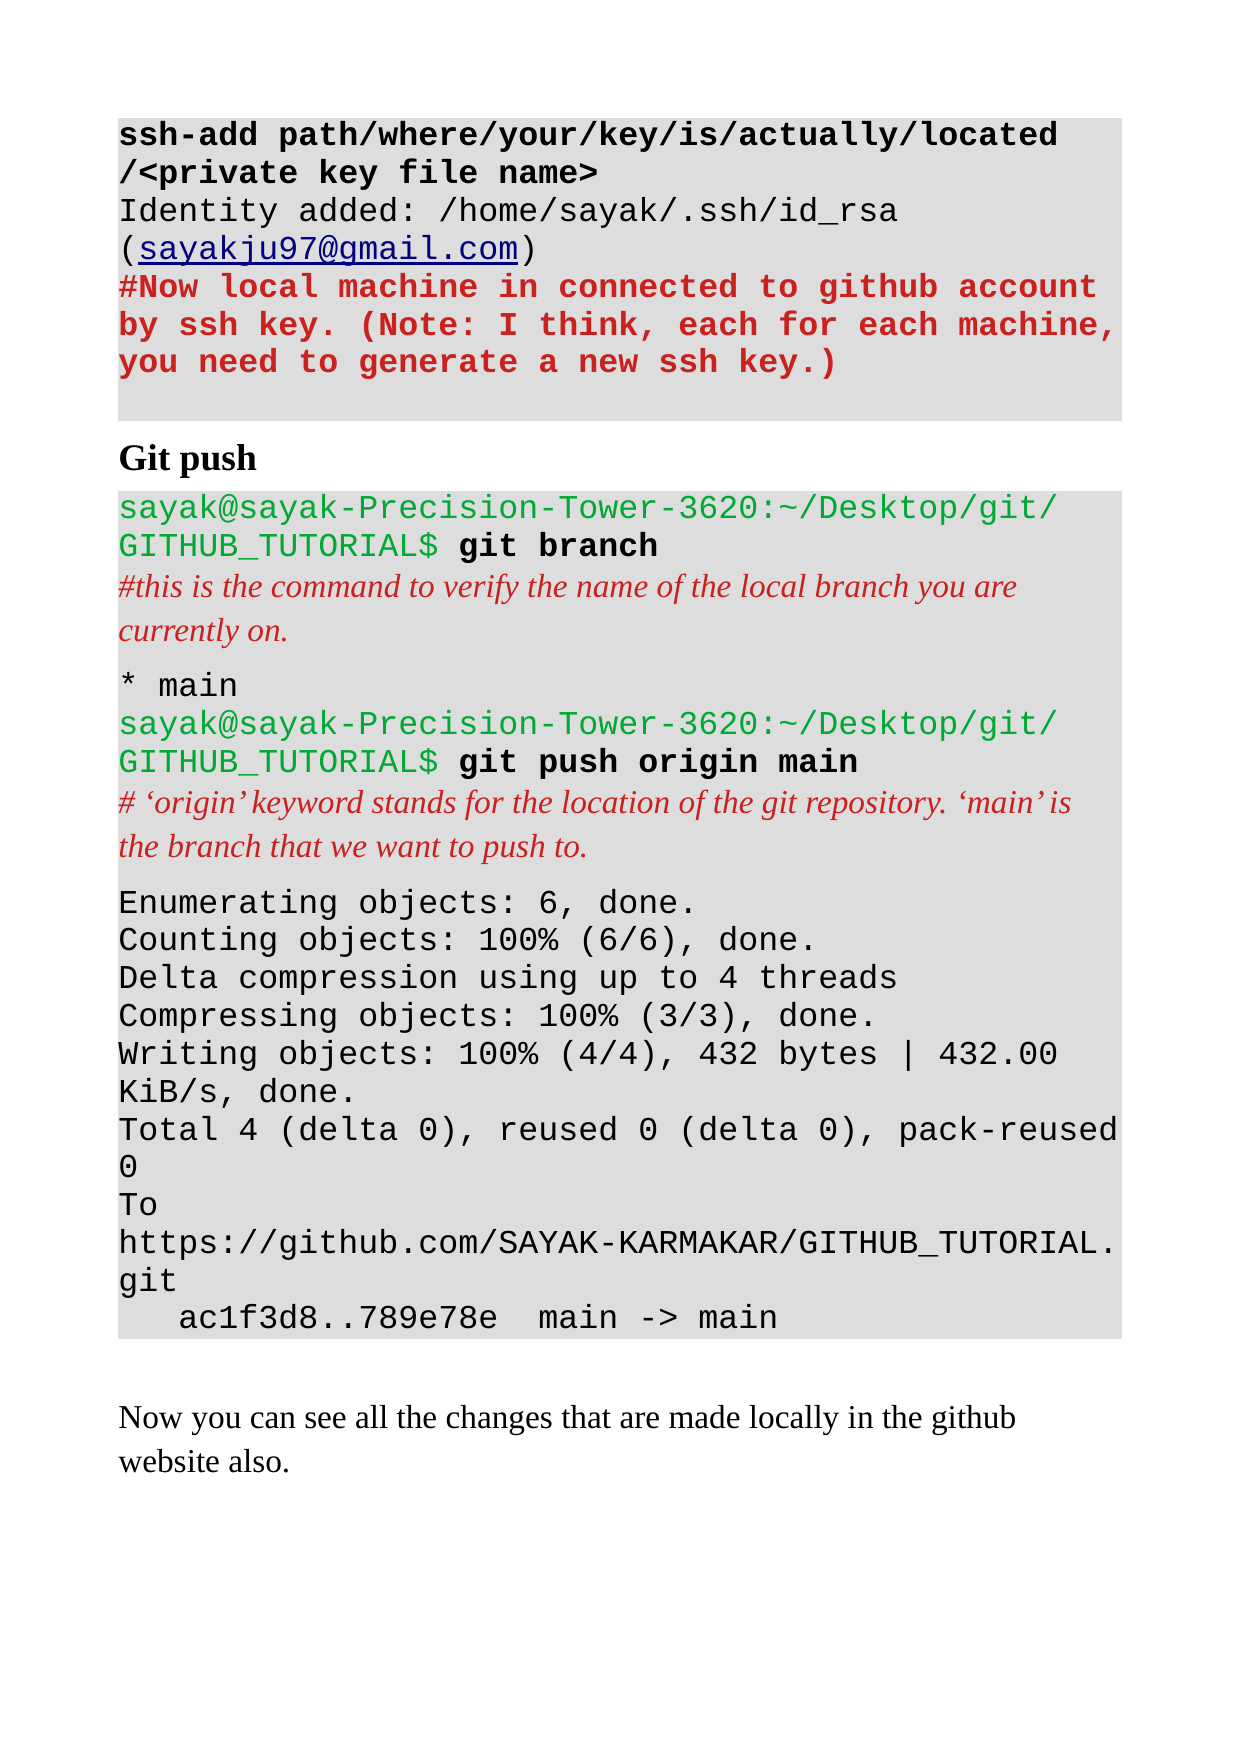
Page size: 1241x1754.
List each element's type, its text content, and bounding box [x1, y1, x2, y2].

text Identity added: /home/sayak/.ssh/id_rsa (sayakju97@gmail.com) [118, 194, 1122, 269]
text # ‘origin’ keyword stands for the location of the git repository. ‘main’ is the branch that we want to push to. [118, 783, 1122, 865]
text Enumerating objects: 6, done. [118, 885, 1122, 923]
text Now you can see all the changes that are made locally in the github website also. [118, 1398, 1122, 1480]
text ac1f3d8..789e78e main -> main [118, 1301, 1122, 1339]
text Total 4 (delta 0), reused 0 (delta 0), pack-reused 0 [118, 1112, 1122, 1188]
text #this is the command to verify the name of the local branch you are currently on. [118, 566, 1122, 649]
text Writing objects: 100% (4/4), 432 bytes | 432.00 KiB/s, done. [118, 1037, 1122, 1112]
text ssh-add path/where/your/key/is/actually/located /<private key file name> [118, 118, 1122, 194]
text Compressing objects: 100% (3/3), done. [118, 999, 1122, 1037]
text sayak@sayak-Precision-Tower-3620:~/Desktop/git/GITHUB_TUTORIAL$ git push origin main [118, 707, 1122, 783]
text #Now local machine in connected to github account by ssh key. (Note: I think, each for each machine, you need to generate a new ssh key.) [118, 269, 1122, 383]
text sayak@sayak-Precision-Tower-3620:~/Desktop/git/GITHUB_TUTORIAL$ git branch [118, 491, 1122, 566]
text * main [118, 669, 1122, 707]
text To https://github.com/SAYAK-KARMAKAR/GITHUB_TUTORIAL.git [118, 1188, 1122, 1301]
subtitle Git push [118, 435, 1122, 478]
text Delta compression using up to 4 threads [118, 961, 1122, 999]
text Counting objects: 100% (6/6), done. [118, 923, 1122, 961]
